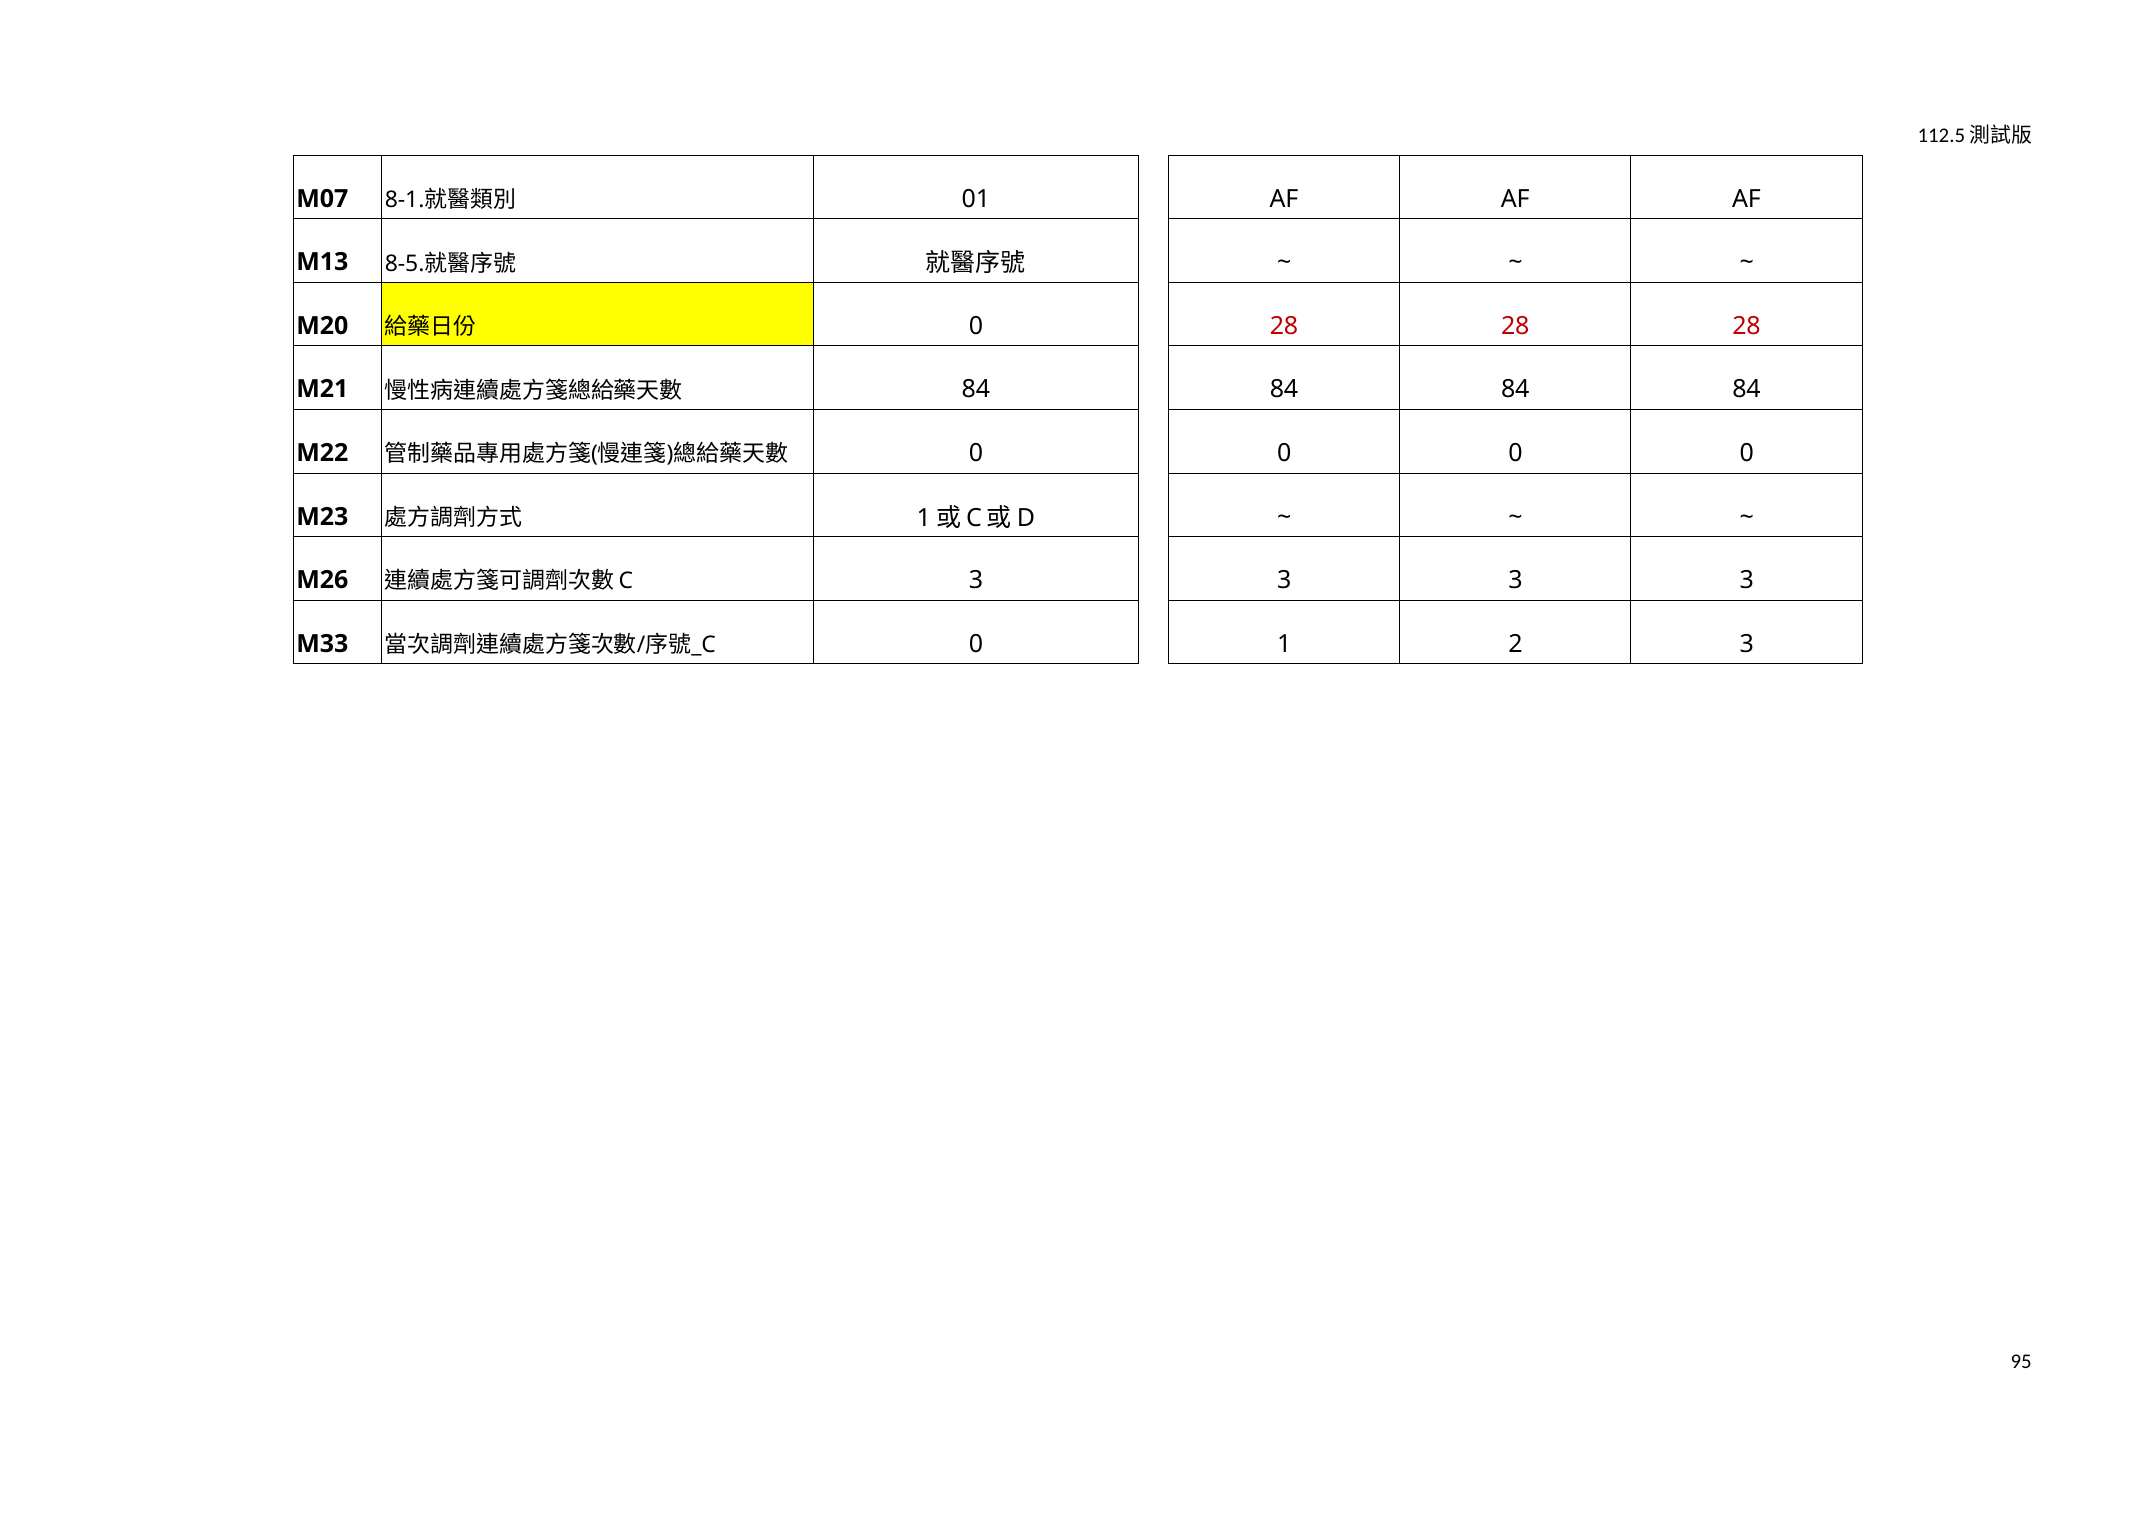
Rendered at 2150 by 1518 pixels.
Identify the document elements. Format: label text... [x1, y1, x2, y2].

table_cell 8-1.就醫類別 [382, 156, 813, 218]
table_cell ~ [1400, 219, 1630, 282]
table_cell 當次調劑連續處方箋次數/序號_C [382, 601, 813, 663]
table_cell ~ [1169, 474, 1399, 536]
table_cell 28 [1169, 283, 1399, 345]
table_cell 3 [814, 537, 1138, 599]
table_cell 28 [1400, 283, 1630, 345]
table_cell [1139, 282, 1168, 345]
table_cell [1139, 536, 1168, 599]
table_cell 2 [1400, 601, 1630, 663]
table_cell 給藥日份 [382, 283, 813, 345]
table_cell 84 [1169, 346, 1399, 409]
table_cell 3 [1631, 537, 1862, 599]
table_cell M07 [294, 156, 381, 218]
table_cell ~ [1631, 219, 1862, 282]
table_cell [1139, 155, 1168, 218]
table_cell 0 [814, 601, 1138, 663]
table_cell 0 [1169, 410, 1399, 472]
table_cell ~ [1169, 219, 1399, 282]
table_cell 3 [1169, 537, 1399, 599]
table_cell M33 [294, 601, 381, 663]
table_cell [1139, 409, 1168, 472]
table_cell 就醫序號 [814, 219, 1138, 282]
table_cell AF [1631, 156, 1862, 218]
table_cell M22 [294, 410, 381, 472]
table_cell M20 [294, 283, 381, 345]
table_cell ~ [1631, 474, 1862, 536]
table_cell [1139, 345, 1168, 409]
table_cell 0 [1400, 410, 1630, 472]
table_cell [1139, 600, 1168, 663]
table_cell 84 [1400, 346, 1630, 409]
table_cell M21 [294, 346, 381, 409]
table_cell 8-5.就醫序號 [382, 219, 813, 282]
table_cell 處方調劑方式 [382, 474, 813, 536]
table_cell 01 [814, 156, 1138, 218]
table_cell 28 [1631, 283, 1862, 345]
table_cell 84 [814, 346, 1138, 409]
table_cell 0 [1631, 410, 1862, 472]
table_cell 3 [1400, 537, 1630, 599]
table_cell 連續處方箋可調劑次數C [382, 537, 813, 599]
table_cell 1 [1169, 601, 1399, 663]
table_cell M13 [294, 219, 381, 282]
table_cell 1或C或D [814, 474, 1138, 536]
table_cell AF [1169, 156, 1399, 218]
table_cell ~ [1400, 474, 1630, 536]
table_cell 84 [1631, 346, 1862, 409]
table_cell 0 [814, 410, 1138, 472]
table_cell AF [1400, 156, 1630, 218]
table_cell M26 [294, 537, 381, 599]
table_cell 0 [814, 283, 1138, 345]
table_cell 3 [1631, 601, 1862, 663]
table_cell [1139, 473, 1168, 536]
table_cell [1139, 218, 1168, 282]
table_cell 慢性病連續處方箋總給藥天數 [382, 346, 813, 409]
table_cell 管制藥品專用處方箋(慢連箋)總給藥天數 [382, 410, 813, 472]
table_cell M23 [294, 474, 381, 536]
